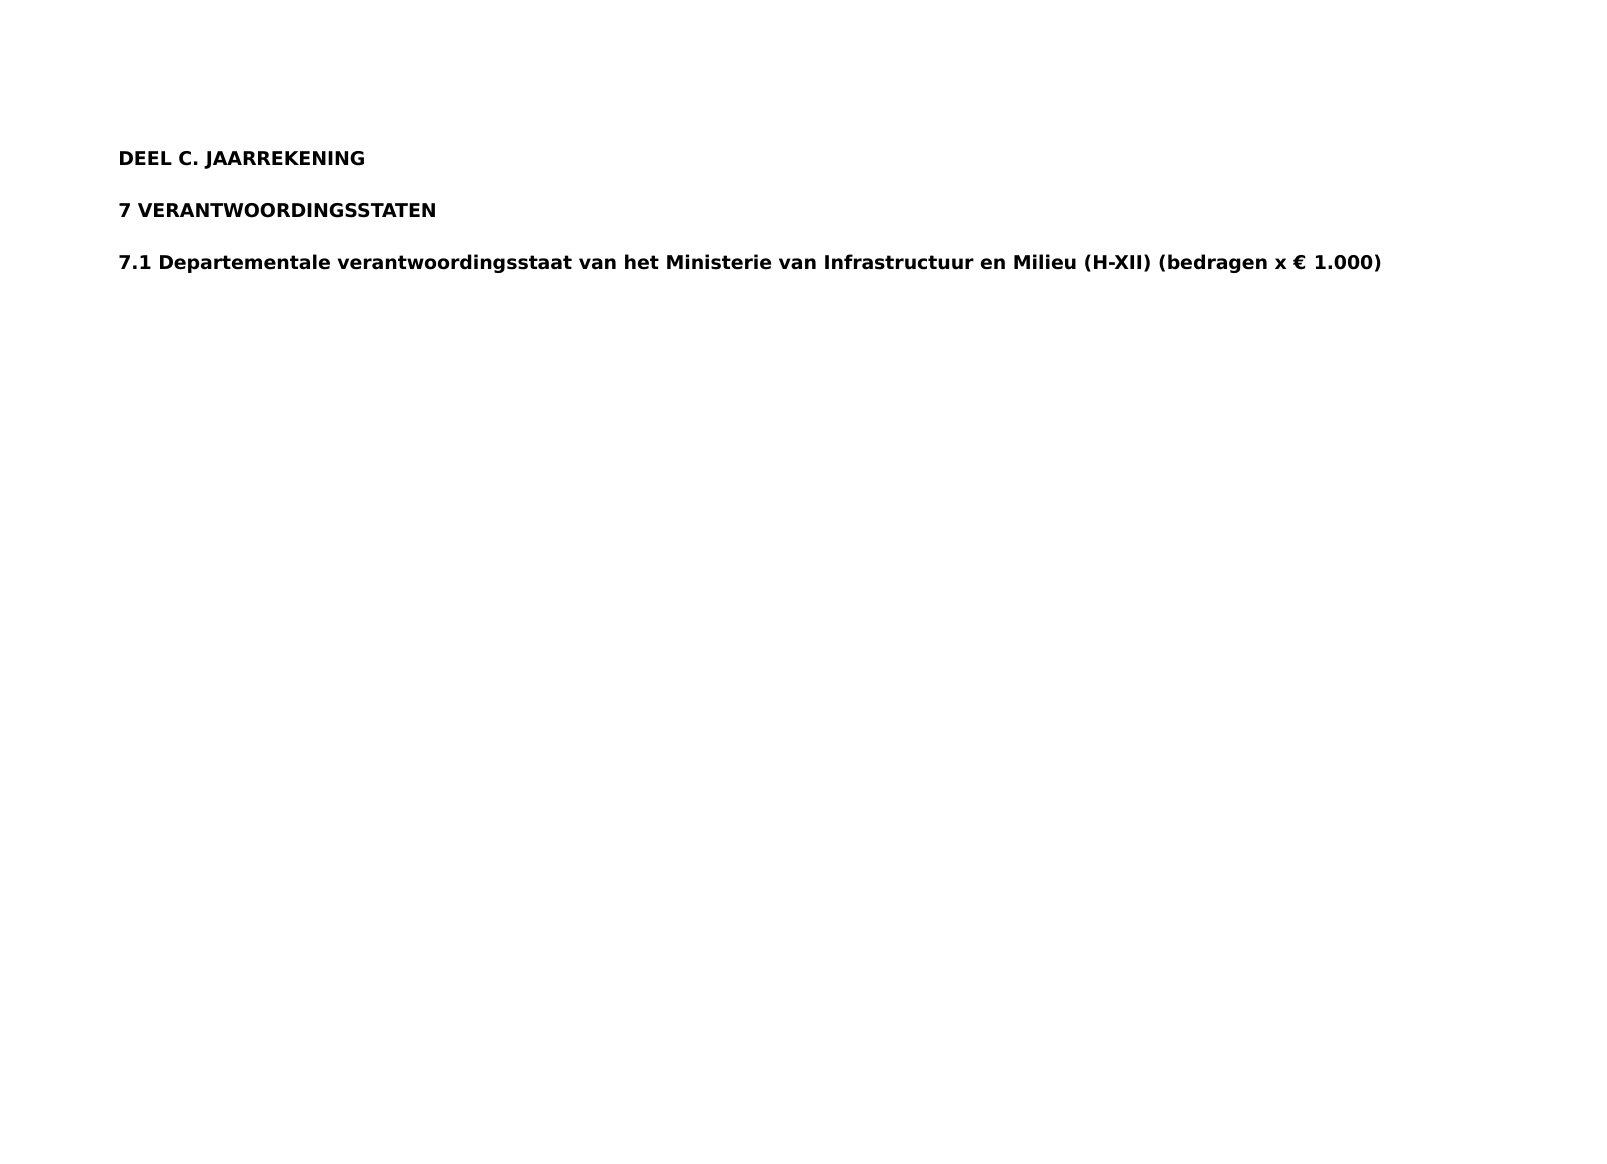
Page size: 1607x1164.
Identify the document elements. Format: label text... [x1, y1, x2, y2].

subtitle DEEL C. JAARREKENING [118, 148, 1488, 170]
subtitle 7.1 Departementale verantwoordingsstaat van het Ministerie van Infrastructuur en Milieu (H-XII) (bedragen x € 1.000) [118, 252, 1488, 274]
subtitle 7 VERANTWOORDINGSSTATEN [118, 200, 1488, 222]
